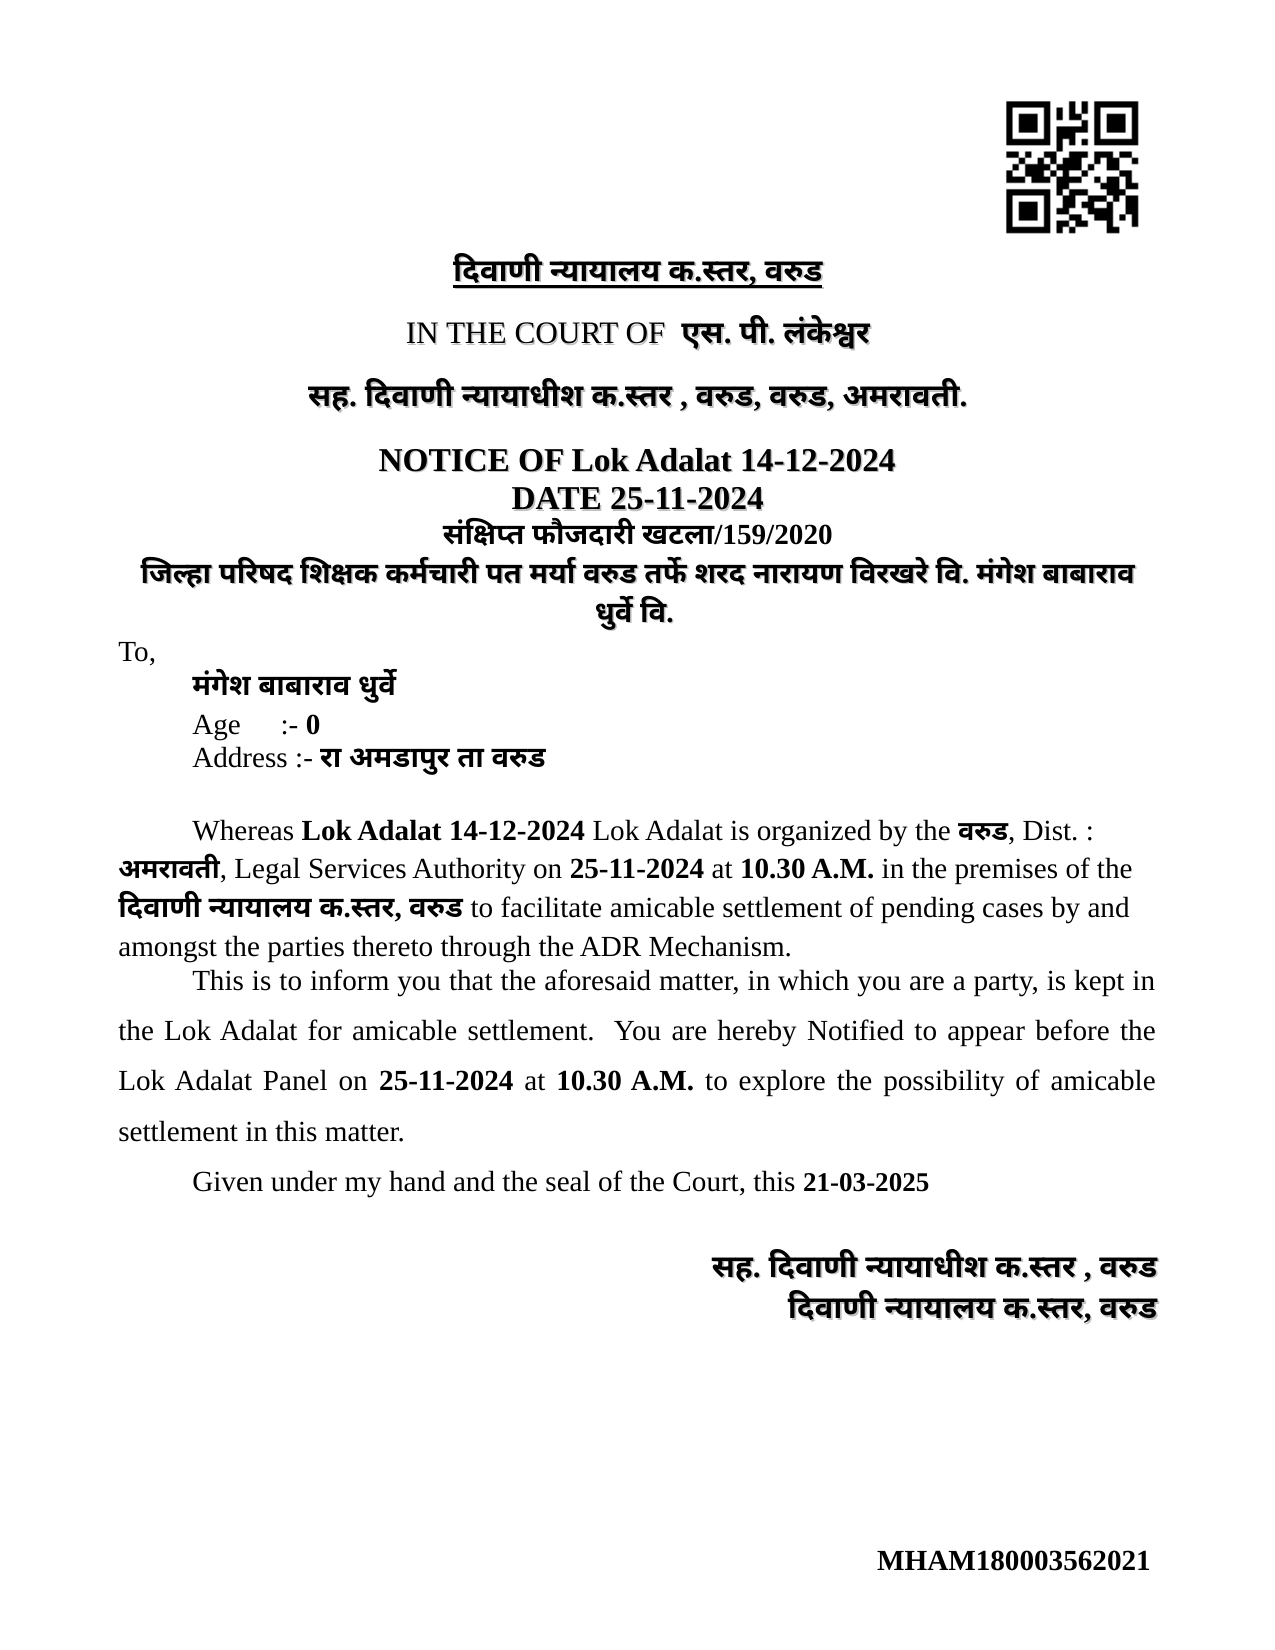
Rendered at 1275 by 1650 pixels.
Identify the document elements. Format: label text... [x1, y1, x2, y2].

text IN THE COURT OF एस. पी. लंकेश्वर [118, 314, 1157, 356]
text मंगेश बाबाराव धुर्वे [118, 668, 1157, 707]
text DATE 25-11-2024 [118, 478, 1157, 517]
text Address :- रा अमडापुर ता वरुड [118, 741, 1157, 780]
picture [994, 89, 1151, 246]
text संक्षिप्त फौजदारी खटला/159/2020 [118, 517, 1157, 556]
text Whereas Lok Adalat 14-12-2024 Lok Adalat is organized by the वरुड, Dist. : अमरावती, Legal Services Authority on 25-11-2024 at 10.30 A.M. in the premises of the दिवाणी न्यायालय क.स्तर, वरुड to facilitate amicable settlement of pending cases by and amongst the parties thereto through the ADR Mechanism. [118, 813, 1157, 963]
text सह. दिवाणी न्यायाधीश क.स्तर , वरुड [118, 1248, 1157, 1290]
text सह. दिवाणी न्यायाधीश क.स्तर , वरुड, वरुड, अमरावती. [118, 377, 1157, 419]
text Given under my hand and the seal of the Court, this 21-03-2025 [118, 1164, 1157, 1197]
text जिल्हा परिषद शिक्षक कर्मचारी पत मर्या वरुड तर्फे शरद नारायण विरखरे वि. मंगेश बाबाराव धुर्वे वि. [118, 556, 1157, 634]
text NOTICE OF Lok Adalat 14-12-2024 [118, 440, 1157, 478]
text To, [118, 634, 1157, 668]
table_header MHAM180003562021 [864, 1538, 1156, 1582]
text This is to inform you that the aforesaid matter, in which you are a party, is kept in the Lok Adalat for amicable settlement. You are hereby Notified to appear before the Lok Adalat Panel on 25-11-2024 at 10.30 A.M. to explore the possibility of amicable settlement in this matter. [118, 963, 1157, 1147]
text दिवाणी न्यायालय क.स्तर, वरुड [118, 1290, 1157, 1332]
table_cell [864, 85, 1156, 252]
text Age :- 0 [118, 707, 1157, 741]
text दिवाणी न्यायालय क.स्तर, वरुड [118, 252, 1157, 294]
